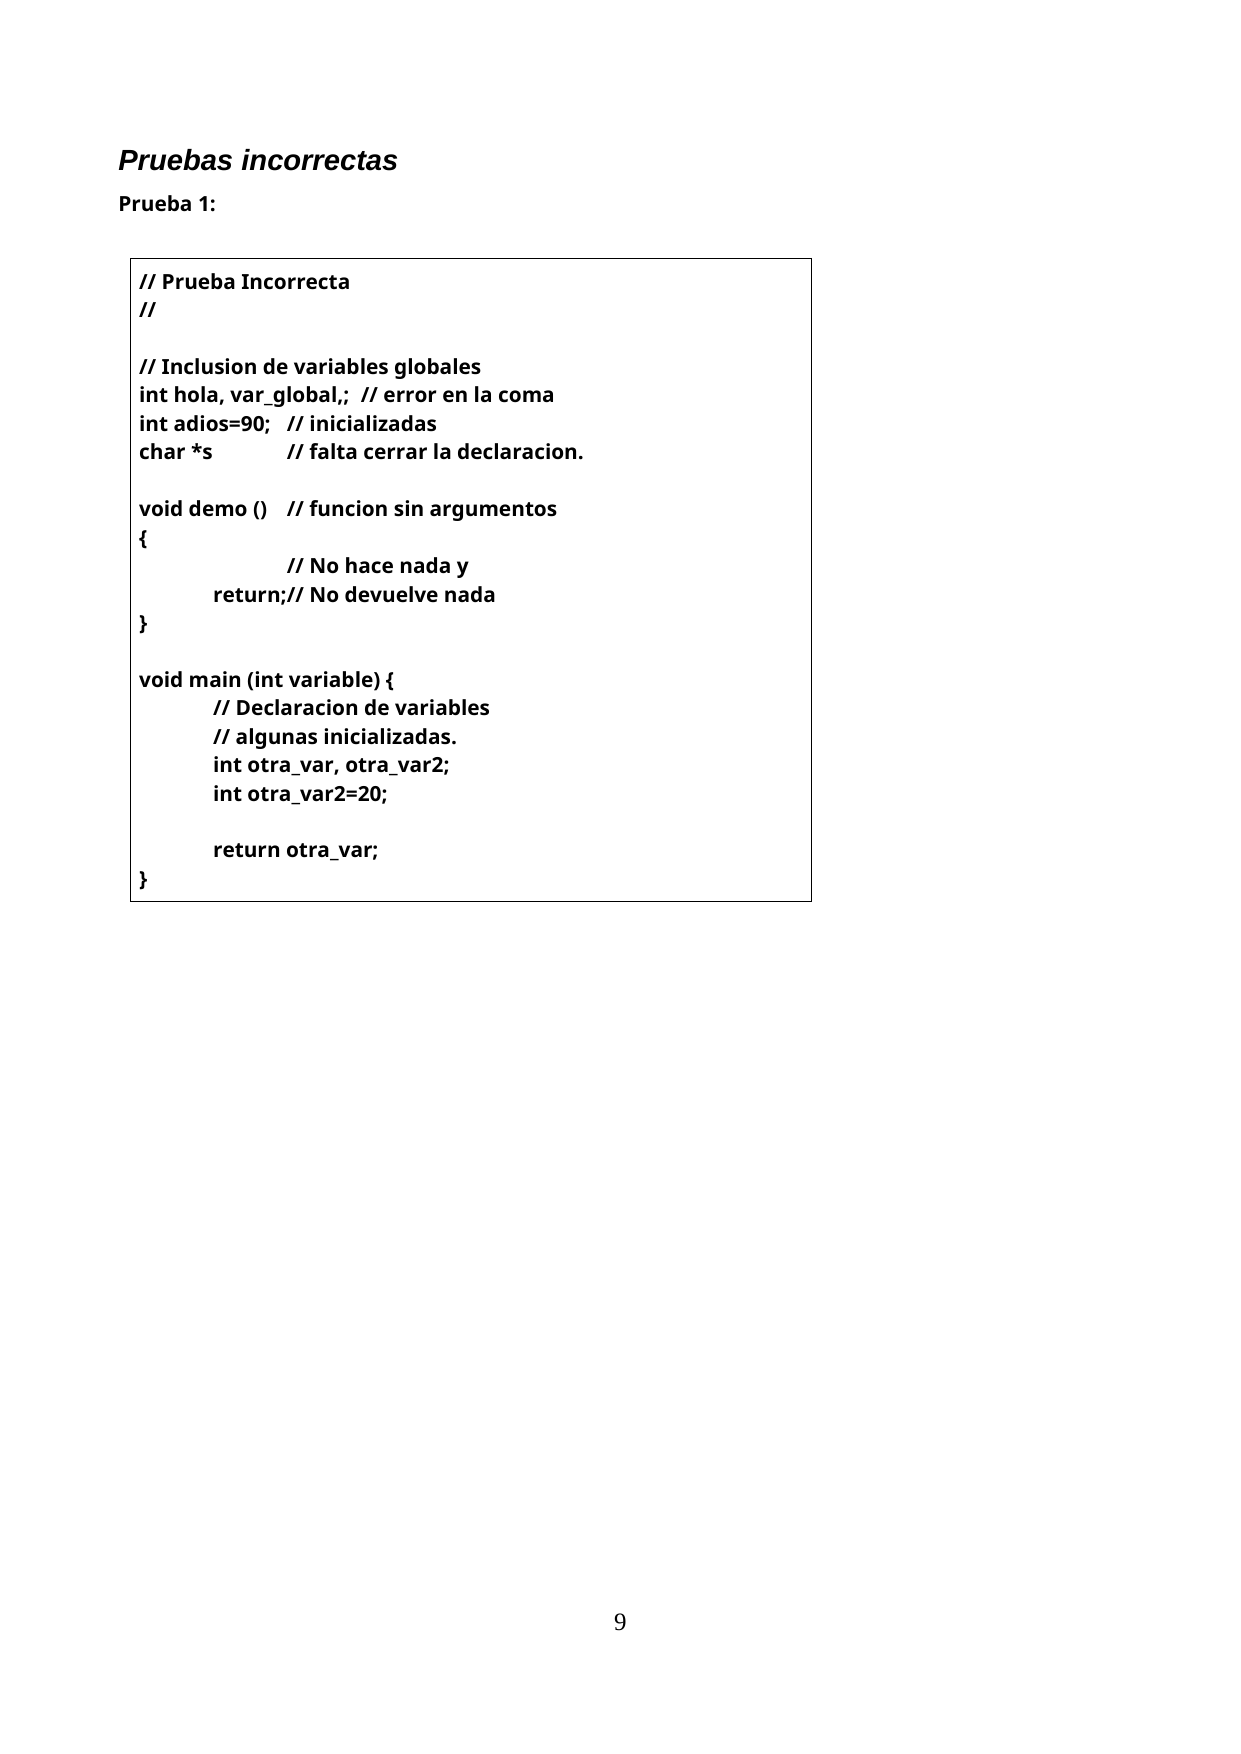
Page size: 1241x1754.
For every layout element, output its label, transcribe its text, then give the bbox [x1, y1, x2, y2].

text return otra_var; [139, 836, 803, 864]
text // algunas inicializadas. [139, 722, 803, 750]
text int otra_var2=20; [139, 779, 803, 807]
text // Declaracion de variables [139, 693, 803, 722]
text // Prueba Incorrecta [139, 267, 803, 295]
text void demo () // funcion sin argumentos [139, 494, 803, 523]
text } [139, 864, 803, 892]
text int hola, var_global,; // error en la coma [139, 381, 803, 409]
text // Inclusion de variables globales [139, 352, 803, 381]
text } [139, 608, 803, 637]
text return; // No devuelve nada [139, 580, 803, 608]
text int otra_var, otra_var2; [139, 750, 803, 779]
text // [139, 295, 803, 324]
text { [139, 523, 803, 551]
text int adios=90; // inicializadas [139, 409, 803, 437]
text Prueba 1: [118, 189, 1122, 218]
text void main (int variable) { [139, 665, 803, 693]
subtitle Pruebas incorrectas [118, 143, 1122, 177]
text char *s // falta cerrar la declaracion. [139, 437, 803, 466]
text // No hace nada y [139, 551, 803, 580]
